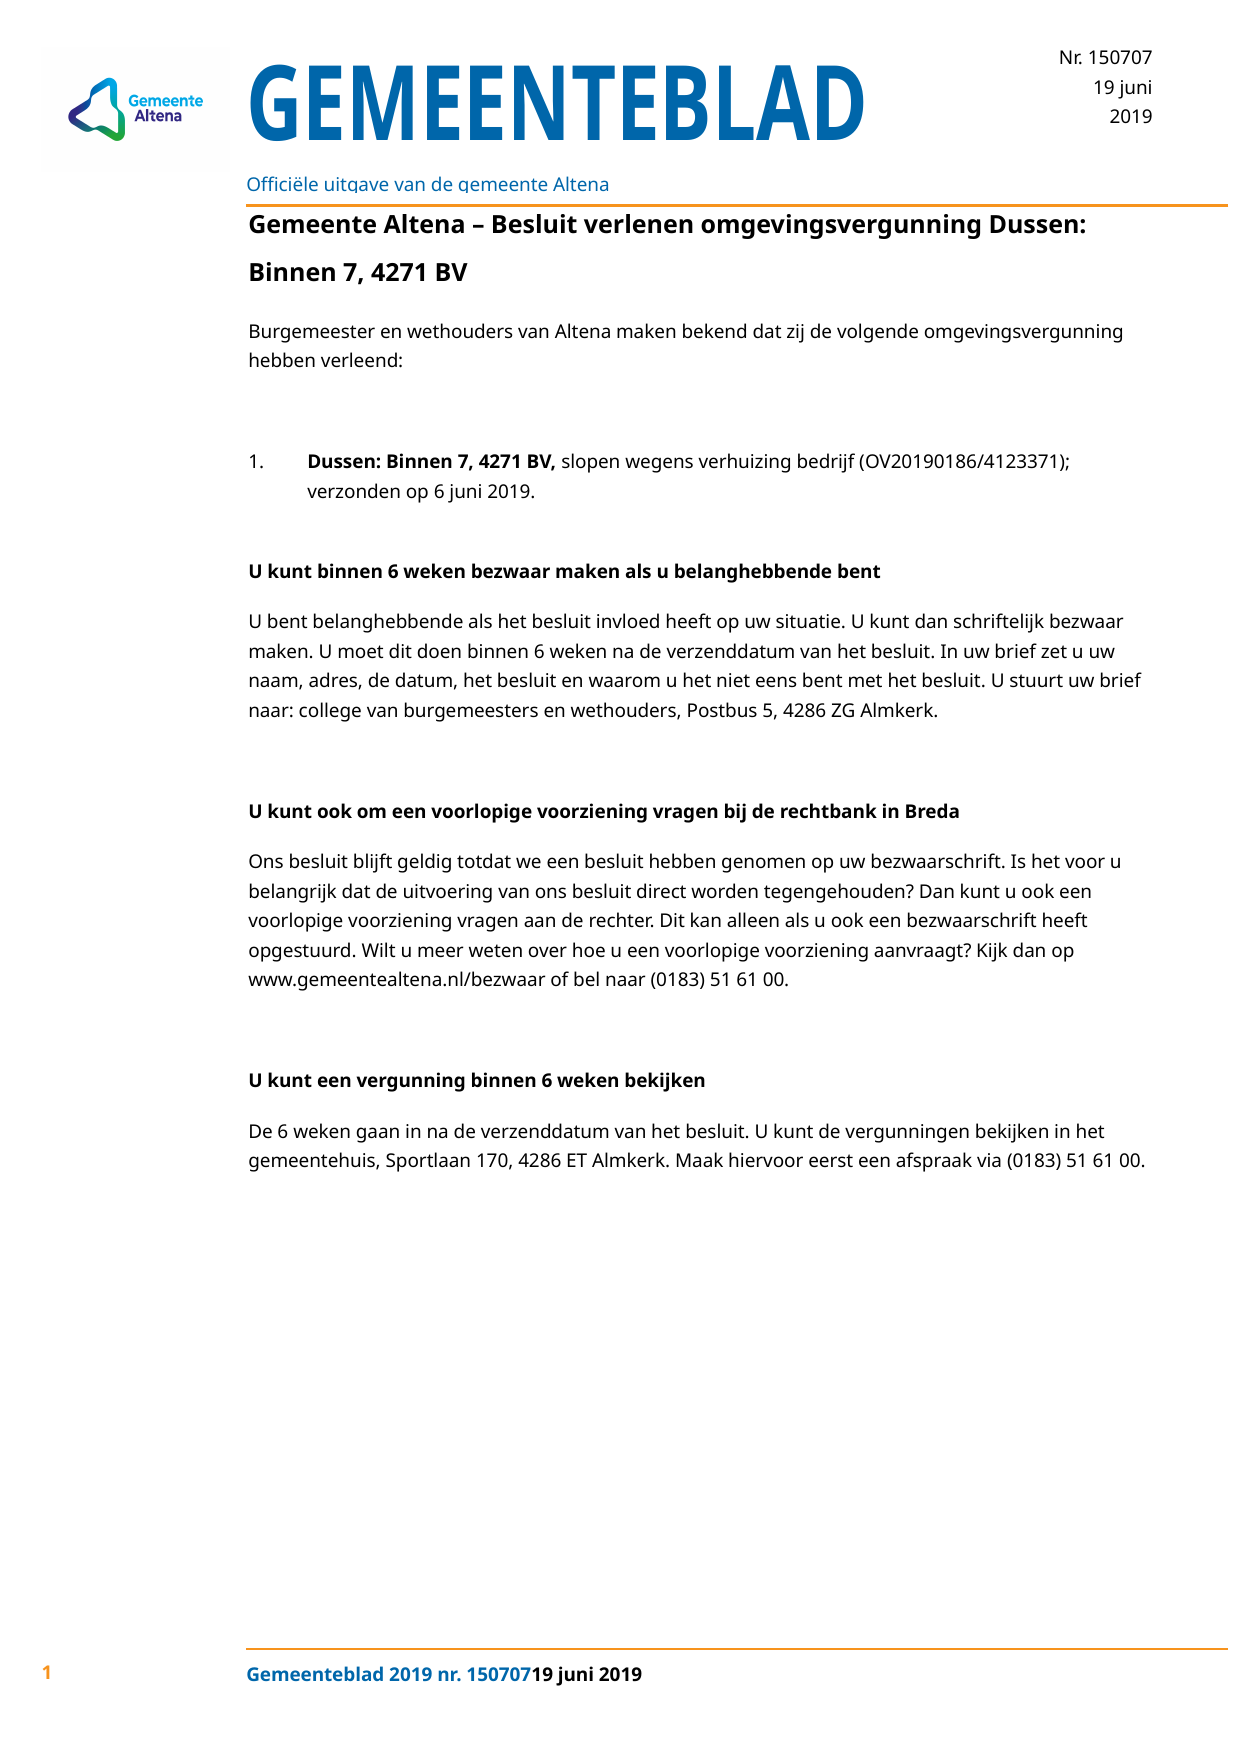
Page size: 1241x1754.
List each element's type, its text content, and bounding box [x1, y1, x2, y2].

text U kunt een vergunning binnen 6 weken bekijken [248, 1067, 1152, 1093]
picture [41, 47, 231, 172]
text De 6 weken gaan in na de verzenddatum van het besluit. U kunt de vergunningen bekijken in het gemeentehuis, Sportlaan 170, 4286 ET Almkerk. Maak hiervoor eerst een afspraak via (0183) 51 61 00. [248, 1118, 1152, 1173]
text Ons besluit blijft geldig totdat we een besluit hebben genomen op uw bezwaarschrift. Is het voor u belangrijk dat de uitvoering van ons besluit direct worden tegengehouden? Dan kunt u ook een voorlopige voorziening vragen aan de rechter. Dit kan alleen als u ook een bezwaarschrift heeft opgestuurd. Wilt u meer weten over hoe u een voorlopige voorziening aanvraagt? Kijk dan op www.gemeentealtena.nl/bezwaar of bel naar (0183) 51 61 00. [248, 848, 1152, 992]
text U kunt binnen 6 weken bezwaar maken als u belanghebbende bent [248, 558, 1152, 584]
text Gemeente Altena – Besluit verlenen omgevingsvergunning Dussen: Binnen 7, 4271 BV [248, 207, 1152, 288]
text U kunt ook om een voorlopige voorziening vragen bij de rechtbank in Breda [248, 798, 1152, 824]
text Burgemeester en wethouders van Altena maken bekend dat zij de volgende omgevingsvergunning hebben verleend: [248, 318, 1152, 373]
text U bent belanghebbende als het besluit invloed heeft op uw situatie. U kunt dan schriftelijk bezwaar maken. U moet dit doen binnen 6 weken na de verzenddatum van het besluit. In uw brief zet u uw naam, adres, de datum, het besluit en waarom u het niet eens bent met het besluit. U stuurt uw brief naar: college van burgemeesters en wethouders, Postbus 5, 4286 ZG Almkerk. [248, 608, 1152, 723]
list Dussen: Binnen 7, 4271 BV, slopen wegens verhuizing bedrijf (OV20190186/4123371); verzonden op 6 juni 2019. [248, 448, 1152, 504]
